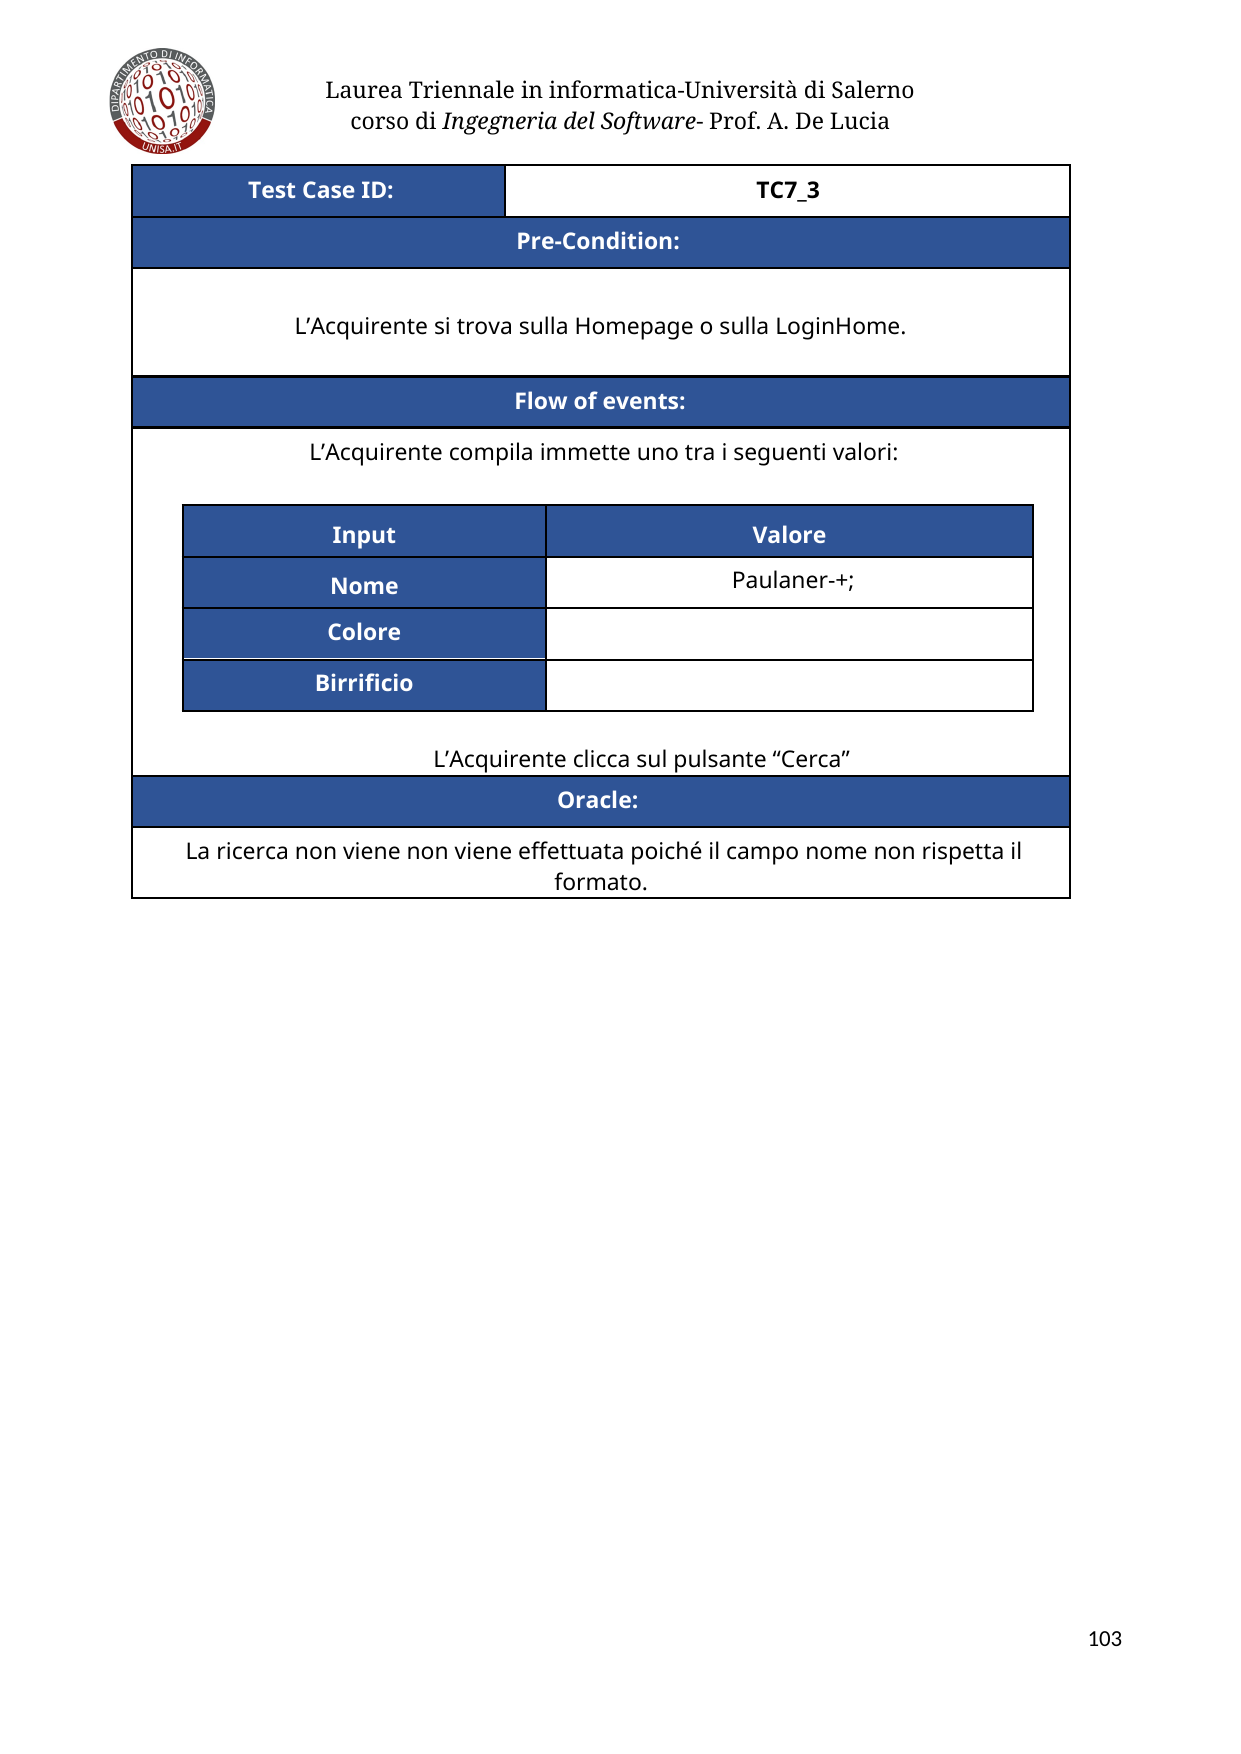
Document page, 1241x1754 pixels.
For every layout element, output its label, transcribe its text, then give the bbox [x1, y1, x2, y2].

table_cell Birrificio [184, 661, 545, 710]
table_cell Paulaner-+; [547, 558, 1032, 607]
table_header Valore [547, 506, 1032, 556]
table_cell Colore [184, 609, 545, 658]
table_cell Pre-Condition: [133, 218, 1069, 267]
table_header Test Case ID: [133, 166, 504, 216]
table_cell [547, 609, 1032, 658]
table_header TC7_3 [506, 166, 1069, 216]
table_cell Flow of events: [133, 378, 1069, 426]
table_cell [547, 661, 1032, 710]
table_cell Nome [184, 558, 545, 607]
table_cell Oracle: [133, 777, 1069, 826]
table_cell L’Acquirente si trova sulla Homepage o sulla LoginHome. [133, 269, 1069, 375]
table_cell La ricerca non viene non viene effettuata poiché il campo nome non rispetta il formato. [133, 828, 1069, 897]
table_header Input [184, 506, 545, 556]
table_cell L’Acquirente compila immette uno tra i seguenti valori: L’Acquirente clicca sul pulsante “Cerca” [133, 429, 1069, 774]
